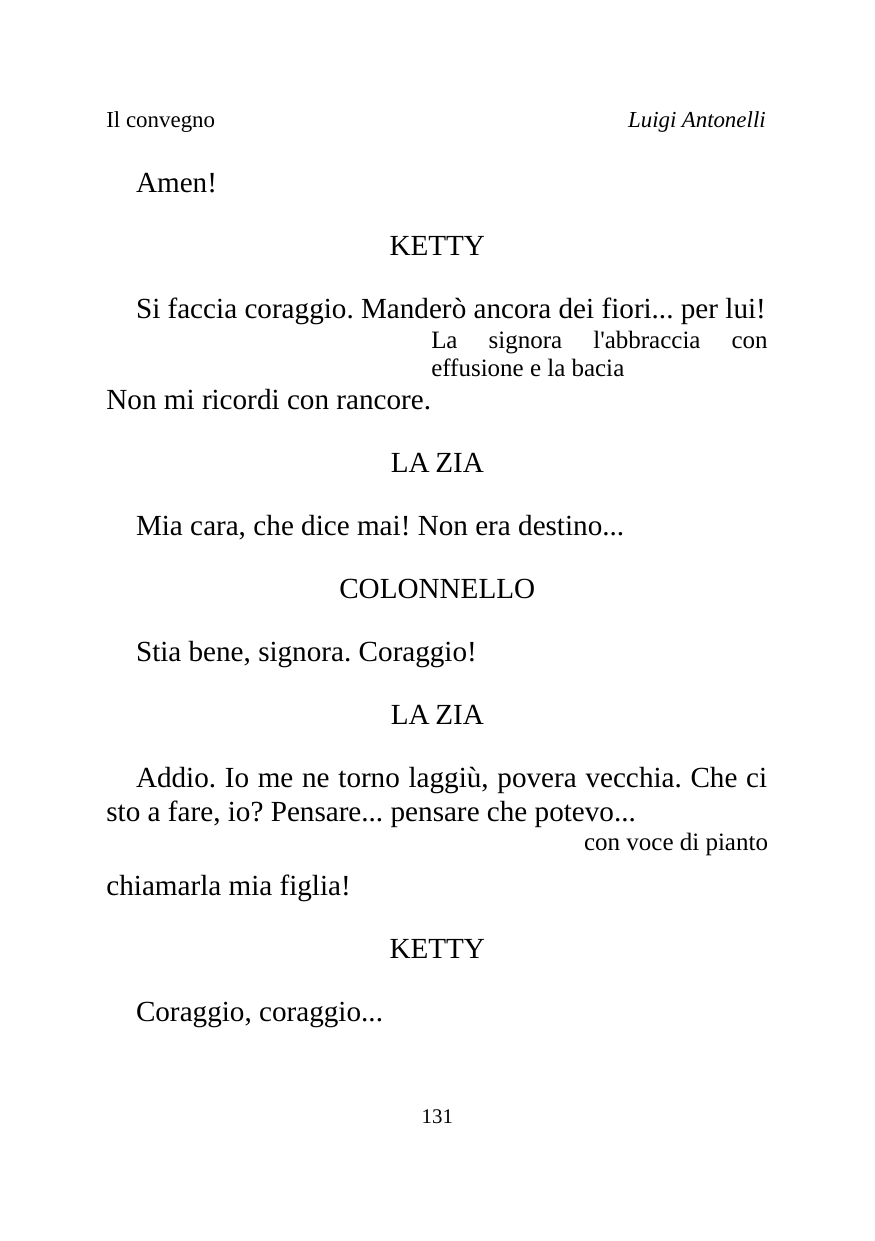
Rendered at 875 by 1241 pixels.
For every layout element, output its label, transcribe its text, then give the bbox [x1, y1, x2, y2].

text Amen! [106, 165, 768, 199]
text Non mi ricordi con rancore. [106, 382, 768, 416]
text COLONNELLO [106, 571, 768, 605]
text Si faccia coraggio. Manderò ancora dei fiori... per lui! [106, 291, 768, 325]
text Stia bene, signora. Coraggio! [106, 634, 768, 668]
text Addio. Io me ne torno laggiù, povera vecchia. Che ci sto a fare, io? Pensare... pensare che potevo... [106, 760, 768, 827]
text con voce di pianto [431, 827, 768, 856]
text Mia cara, che dice mai! Non era destino... [106, 508, 768, 542]
text chiamarla mia figlia! [106, 868, 768, 902]
text Coraggio, coraggio... [106, 994, 768, 1028]
text LA ZIA [106, 697, 768, 731]
text KETTY [106, 931, 768, 964]
text KETTY [106, 228, 768, 262]
text LA ZIA [106, 445, 768, 479]
text La signora l'abbraccia con effusione e la bacia [431, 325, 768, 382]
